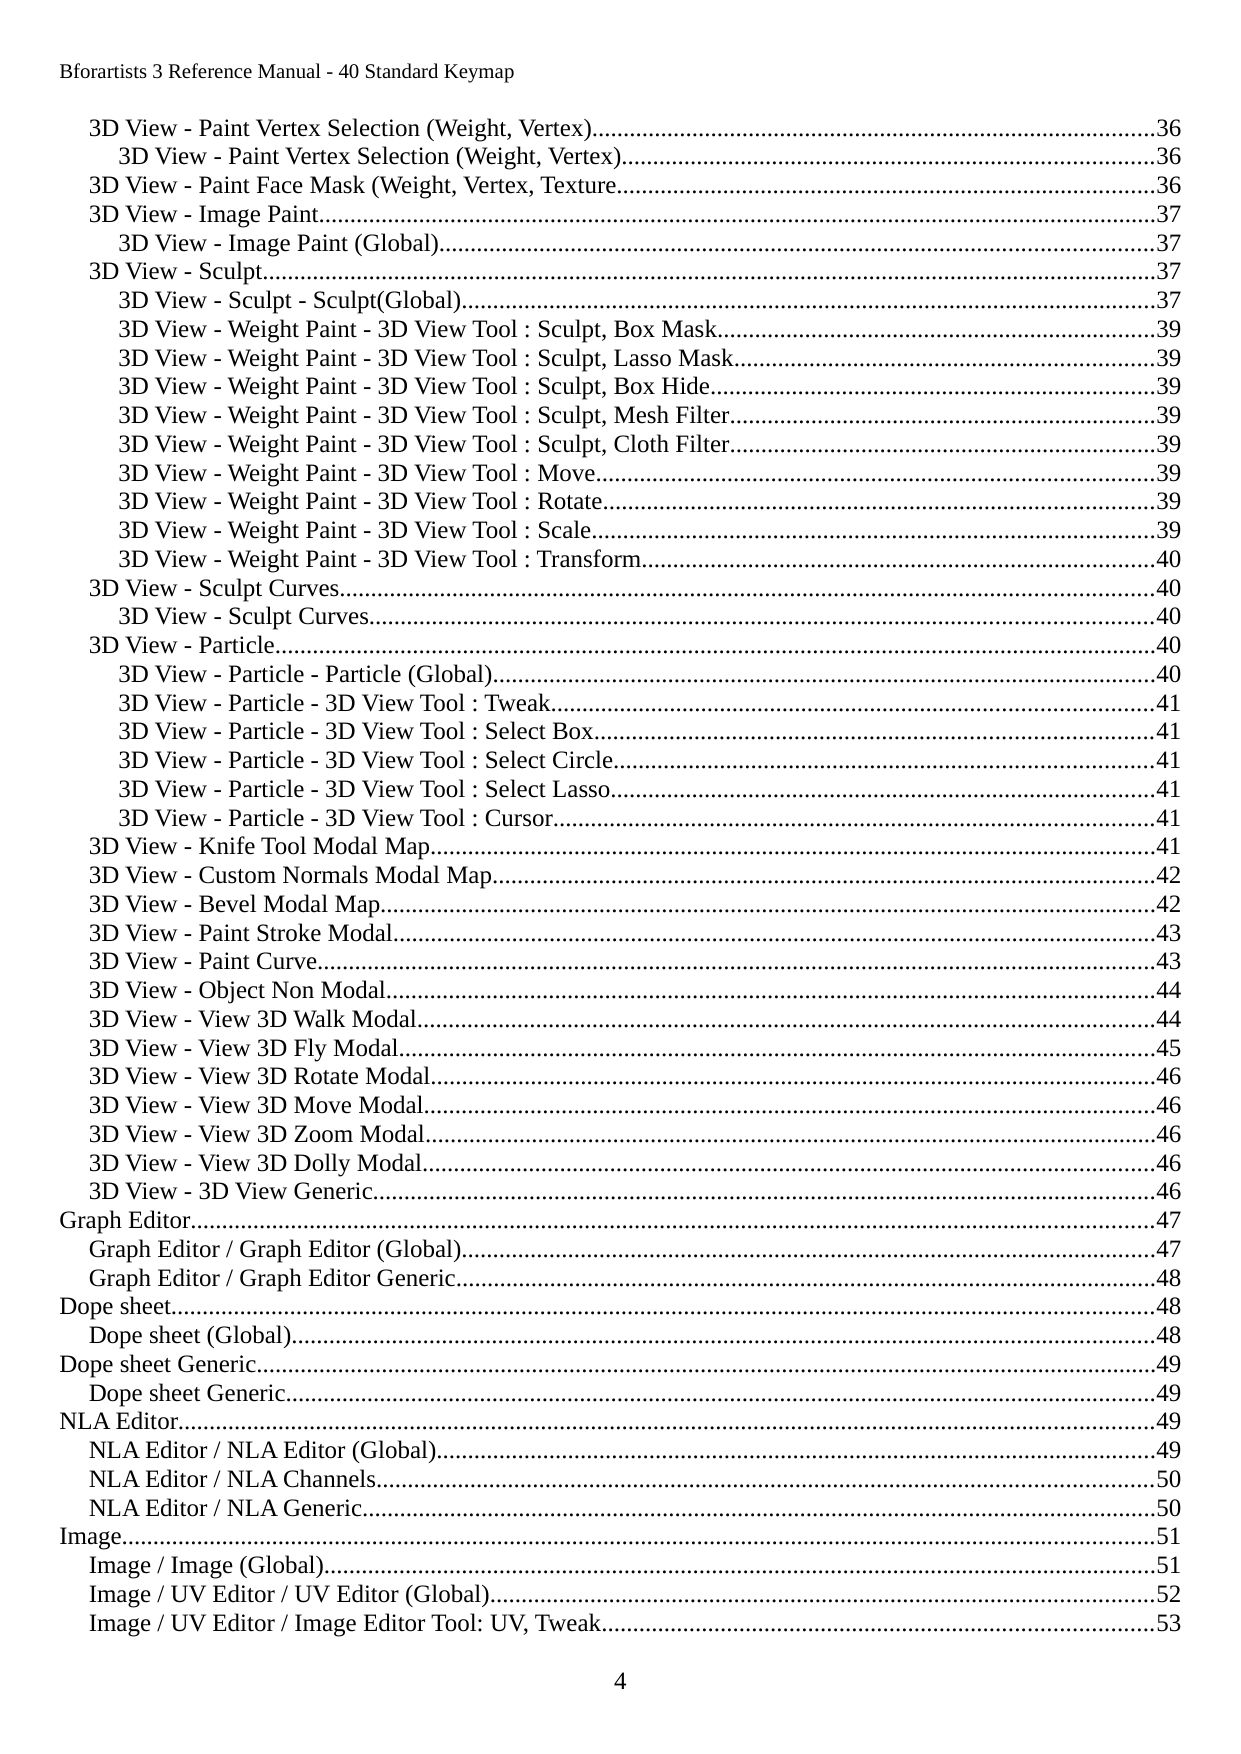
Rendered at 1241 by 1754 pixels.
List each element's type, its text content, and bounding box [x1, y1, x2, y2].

text 3D View - View 3D Rotate Modal 46 [88, 1061, 1181, 1090]
text 3D View - Sculpt Curves 40 [88, 573, 1181, 601]
text 3D View - View 3D Dolly Modal 46 [88, 1148, 1181, 1176]
text 3D View - Image Paint 37 [88, 199, 1181, 228]
text Dope sheet 48 [59, 1291, 1181, 1320]
text 3D View - Paint Curve 43 [88, 946, 1181, 975]
text Dope sheet Generic 49 [88, 1378, 1181, 1406]
text Image / UV Editor / UV Editor (Global) 52 [88, 1579, 1181, 1608]
text 3D View - Custom Normals Modal Map 42 [88, 860, 1181, 889]
text 3D View - Particle - 3D View Tool : Select Lasso 41 [118, 774, 1181, 803]
text 3D View - Particle - 3D View Tool : Tweak 41 [118, 688, 1181, 716]
text 3D View - Paint Stroke Modal 43 [88, 918, 1181, 946]
text 3D View - Sculpt - Sculpt(Global) 37 [118, 285, 1181, 314]
text 3D View - Particle - 3D View Tool : Select Box 41 [118, 716, 1181, 745]
text 3D View - Sculpt 37 [88, 256, 1181, 285]
text 3D View - Sculpt Curves 40 [118, 601, 1181, 630]
text 3D View - Knife Tool Modal Map 41 [88, 831, 1181, 860]
text 3D View - Weight Paint - 3D View Tool : Rotate 39 [118, 486, 1181, 515]
text 3D View - Particle 40 [88, 630, 1181, 659]
text 3D View - View 3D Fly Modal 45 [88, 1033, 1181, 1061]
text 3D View - Weight Paint - 3D View Tool : Sculpt, Box Hide 39 [118, 371, 1181, 400]
text 3D View - Weight Paint - 3D View Tool : Move 39 [118, 458, 1181, 486]
text NLA Editor / NLA Generic 50 [88, 1493, 1181, 1521]
text 3D View - Particle - 3D View Tool : Select Circle 41 [118, 745, 1181, 774]
text 3D View - Weight Paint - 3D View Tool : Sculpt, Cloth Filter 39 [118, 429, 1181, 458]
text 3D View - Weight Paint - 3D View Tool : Sculpt, Mesh Filter 39 [118, 400, 1181, 429]
text 3D View - 3D View Generic 46 [88, 1176, 1181, 1205]
text Image 51 [59, 1521, 1181, 1550]
text 3D View - Object Non Modal 44 [88, 975, 1181, 1004]
text 3D View - Weight Paint - 3D View Tool : Sculpt, Lasso Mask 39 [118, 343, 1181, 371]
text Graph Editor / Graph Editor Generic 48 [88, 1263, 1181, 1291]
text 3D View - Paint Vertex Selection (Weight, Vertex) 36 [88, 113, 1181, 141]
text 3D View - Particle - 3D View Tool : Cursor 41 [118, 803, 1181, 831]
text 3D View - View 3D Walk Modal 44 [88, 1004, 1181, 1033]
text Dope sheet Generic 49 [59, 1349, 1181, 1378]
text 3D View - Weight Paint - 3D View Tool : Scale 39 [118, 515, 1181, 544]
text NLA Editor / NLA Channels 50 [88, 1464, 1181, 1493]
text 3D View - Particle - Particle (Global) 40 [118, 659, 1181, 688]
text 3D View - Weight Paint - 3D View Tool : Sculpt, Box Mask 39 [118, 314, 1181, 343]
text NLA Editor / NLA Editor (Global) 49 [88, 1435, 1181, 1464]
text 3D View - Paint Face Mask (Weight, Vertex, Texture 36 [88, 170, 1181, 199]
text 3D View - View 3D Zoom Modal 46 [88, 1119, 1181, 1148]
text 3D View - Image Paint (Global) 37 [118, 228, 1181, 256]
text Graph Editor / Graph Editor (Global) 47 [88, 1234, 1181, 1263]
text Image / Image (Global) 51 [88, 1550, 1181, 1579]
text 3D View - Bevel Modal Map 42 [88, 889, 1181, 918]
text Image / UV Editor / Image Editor Tool: UV, Tweak 53 [88, 1608, 1181, 1636]
text 3D View - Paint Vertex Selection (Weight, Vertex) 36 [118, 141, 1181, 170]
text Graph Editor 47 [59, 1205, 1181, 1234]
text Dope sheet (Global) 48 [88, 1320, 1181, 1349]
text NLA Editor 49 [59, 1406, 1181, 1435]
text 3D View - View 3D Move Modal 46 [88, 1090, 1181, 1119]
text 3D View - Weight Paint - 3D View Tool : Transform 40 [118, 544, 1181, 573]
